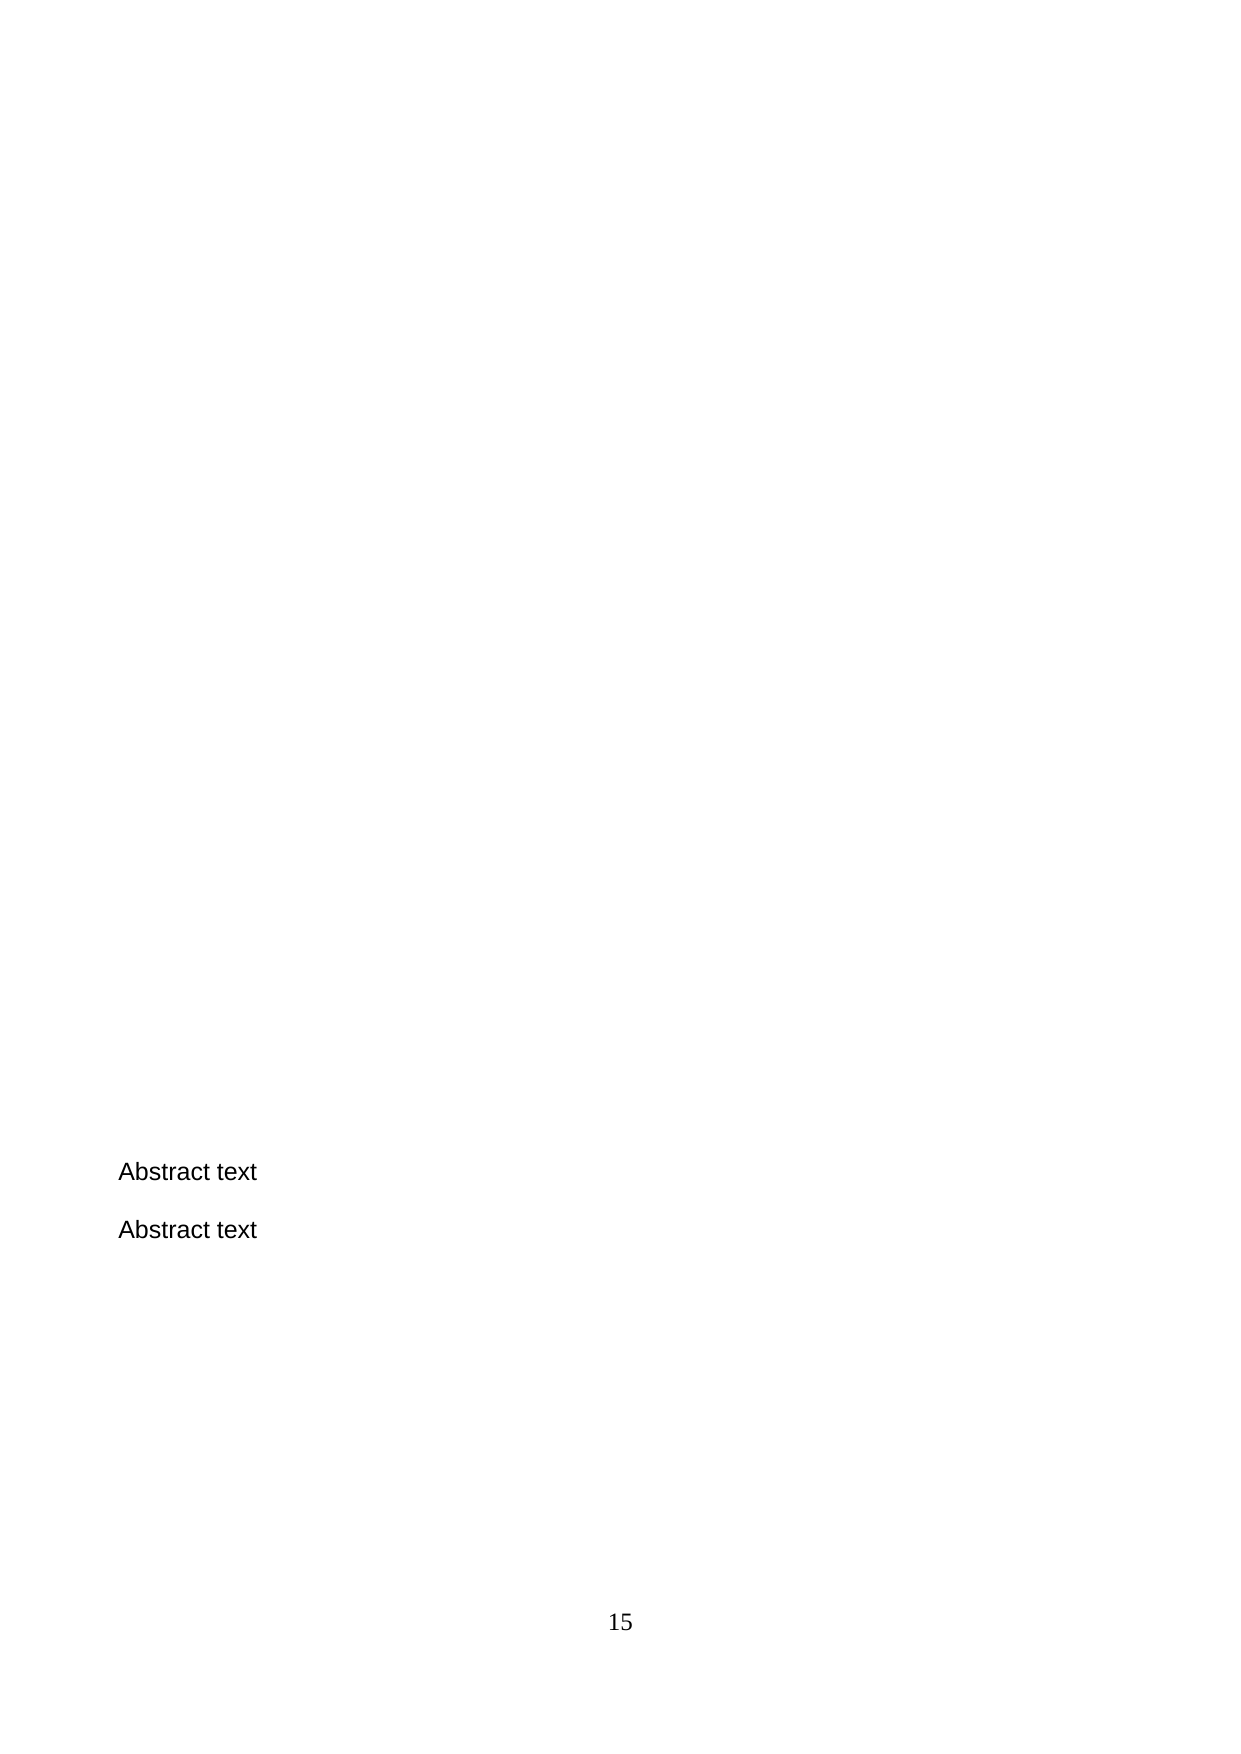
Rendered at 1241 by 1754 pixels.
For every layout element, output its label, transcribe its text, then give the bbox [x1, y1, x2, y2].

text Abstract text [118, 1157, 1122, 1186]
text Abstract text [118, 1215, 1122, 1244]
